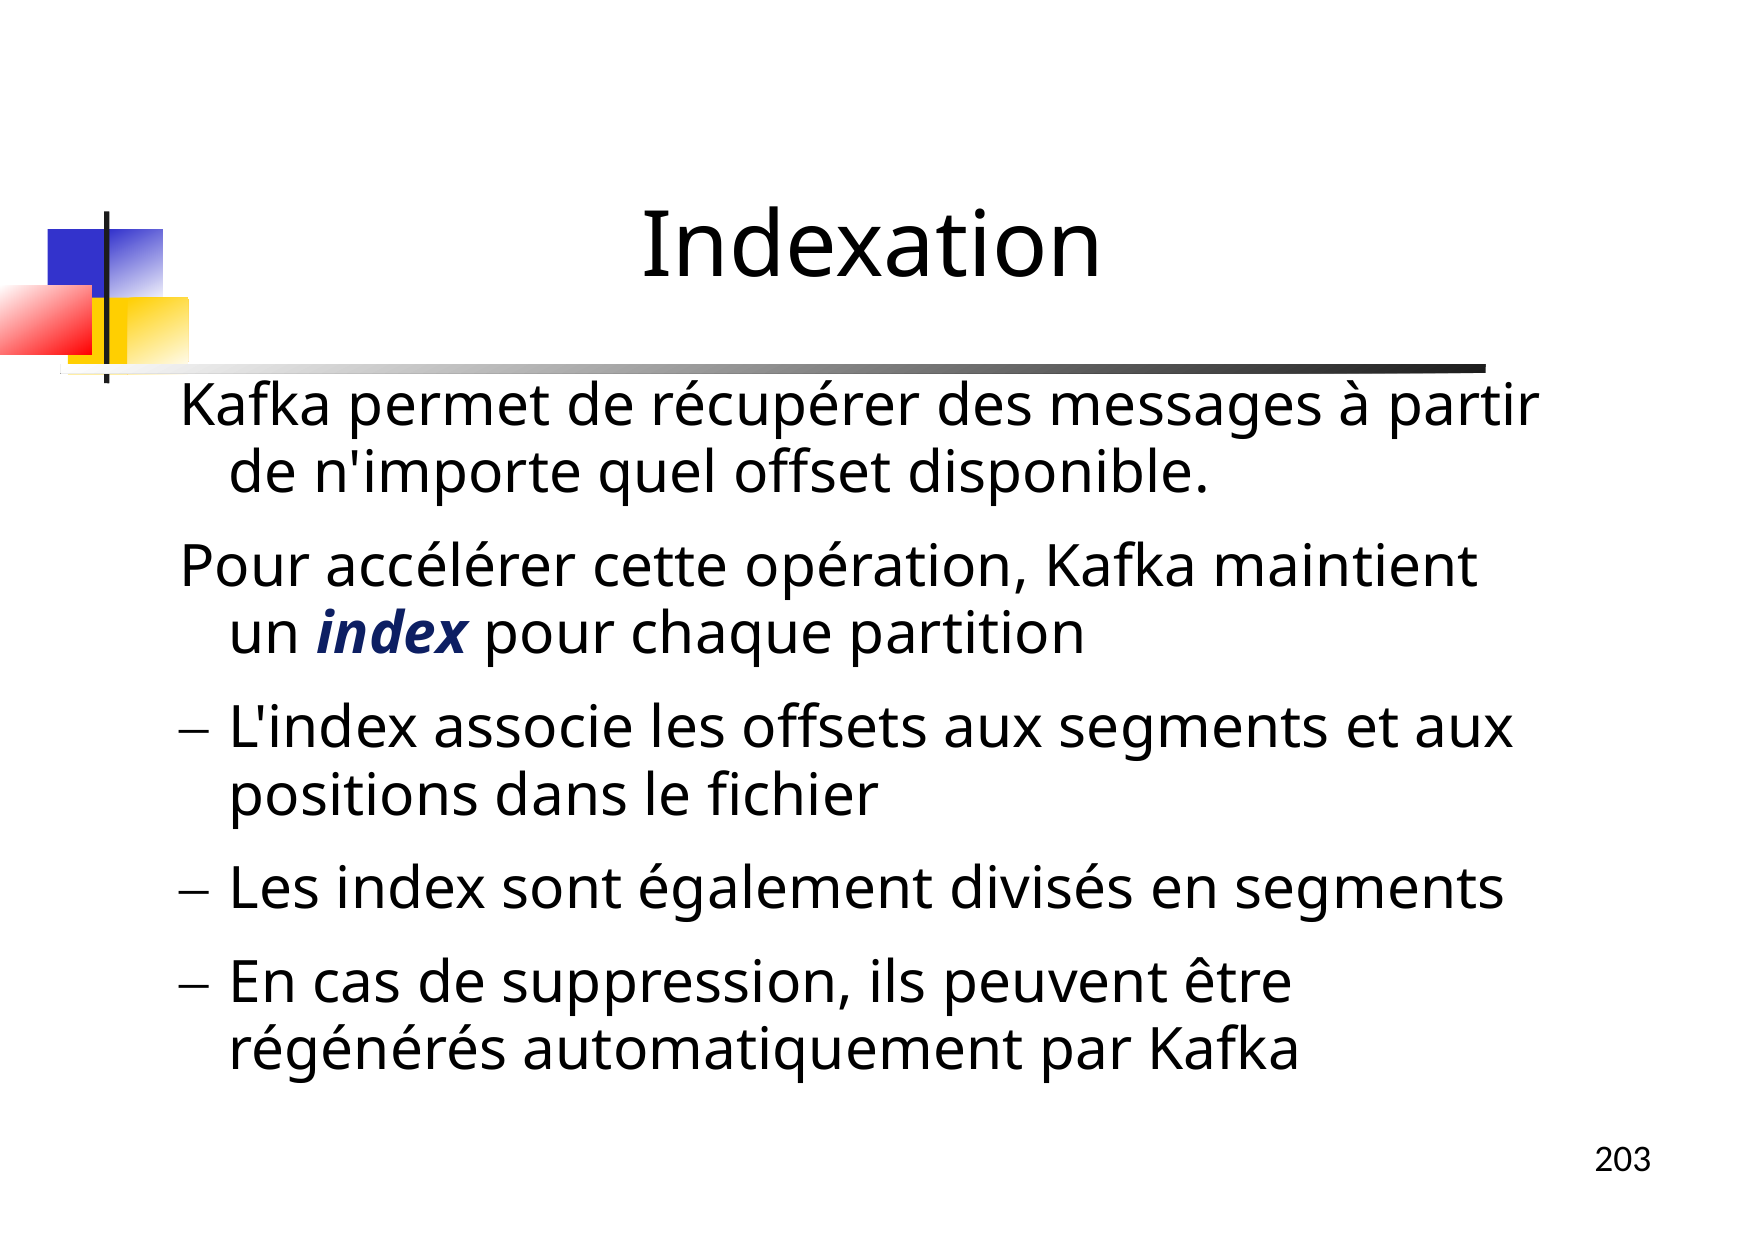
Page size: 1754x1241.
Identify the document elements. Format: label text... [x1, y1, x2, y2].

list Kafka permet de récupérer des messages à partir de n'importe quel offset disponible. Pour accélérer cette opération, Kafka maintient un index pour chaque partition L'index associe les offsets aux segments et aux positions dans le fichier Les index sont également divisés en segments En cas de suppression, ils peuvent être régénérés automatiquement par Kafka [179, 371, 1567, 1091]
title Indexation [179, 139, 1567, 351]
